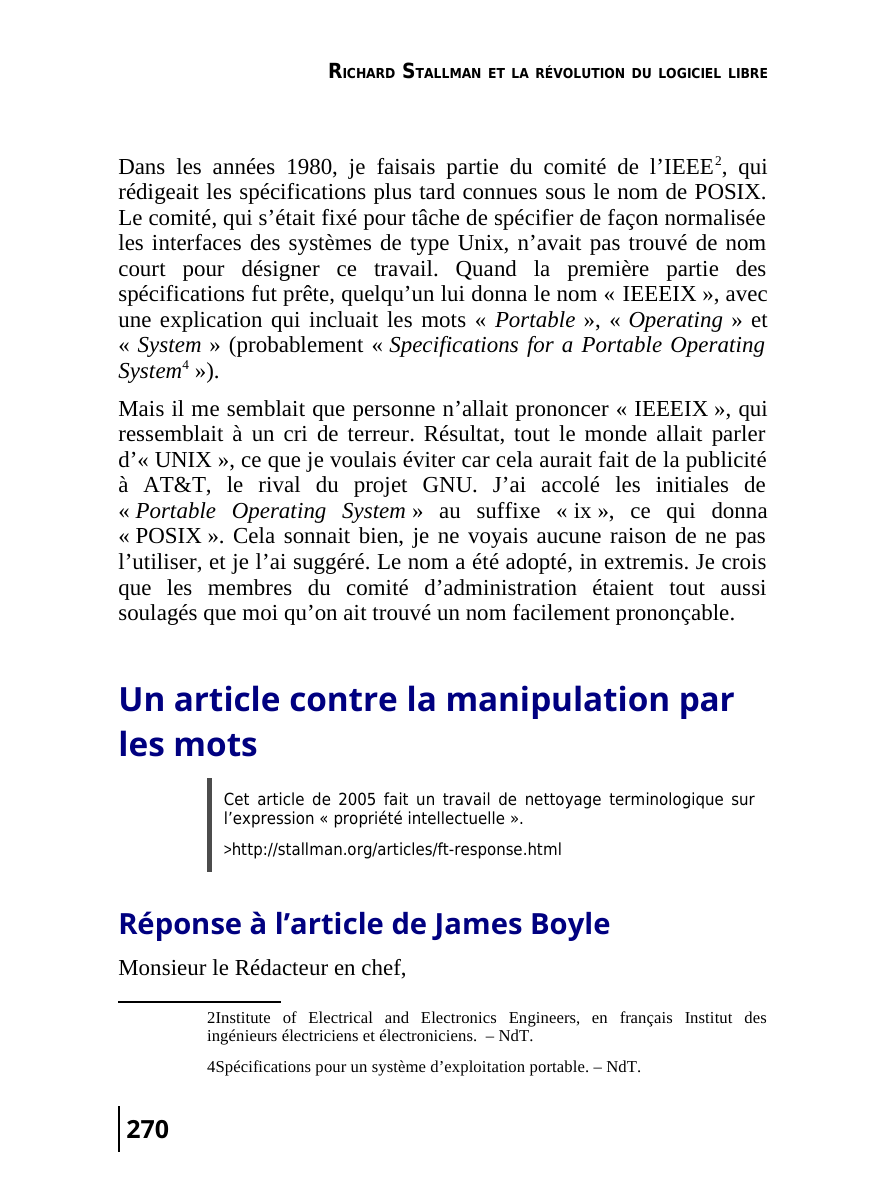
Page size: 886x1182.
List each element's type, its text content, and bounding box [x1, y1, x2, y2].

list http://stallman.org/articles/ft-response.html [212, 828, 768, 872]
text Institute of Electrical and Electronics Engineers, en français Institut des ingénieurs électriciens et électroniciens. – NdT. [207, 1008, 768, 1045]
text Spécifications pour un système d’exploitation portable. – NdT. [207, 1058, 768, 1076]
text Cet article de 2005 fait un travail de nettoyage terminologique sur l’expression « propriété intellectuelle ». [212, 778, 768, 828]
text Mais il me semblait que personne n’allait prononcer « IEEEIX », qui ressemblait à un cri de terreur. Résultat, tout le monde allait parler d’« UNIX », ce que je voulais éviter car cela aurait fait de la publicité à AT&T, le rival du projet GNU. J’ai accolé les initiales de « Portable Operating System » au suffixe « ix », ce qui donna « POSIX ». Cela sonnait bien, je ne voyais aucune raison de ne pas l’utiliser, et je l’ai suggéré. Le nom a été adopté, in extremis. Je crois que les membres du comité d’administration étaient tout aussi soulagés que moi qu’on ait trouvé un nom facilement prononçable. [118, 396, 768, 625]
text Dans les années 1980, je faisais partie du comité de l’IEEE, qui rédigeait les spécifications plus tard connues sous le nom de POSIX. Le comité, qui s’était fixé pour tâche de spécifier de façon normalisée les interfaces des systèmes de type Unix, n’avait pas trouvé de nom court pour désigner ce travail. Quand la première partie des spécifications fut prête, quelqu’un lui donna le nom « IEEEIX », avec une explication qui incluait les mots « Portable », « Operating » et « System » (probablement « Specifications for a Portable Operating System »). [118, 153, 768, 383]
subtitle Un article contre la manipulation par les mots [118, 675, 768, 766]
subtitle Réponse à l’article de James Boyle [118, 903, 768, 943]
text Monsieur le Rédacteur en chef, [118, 955, 768, 981]
